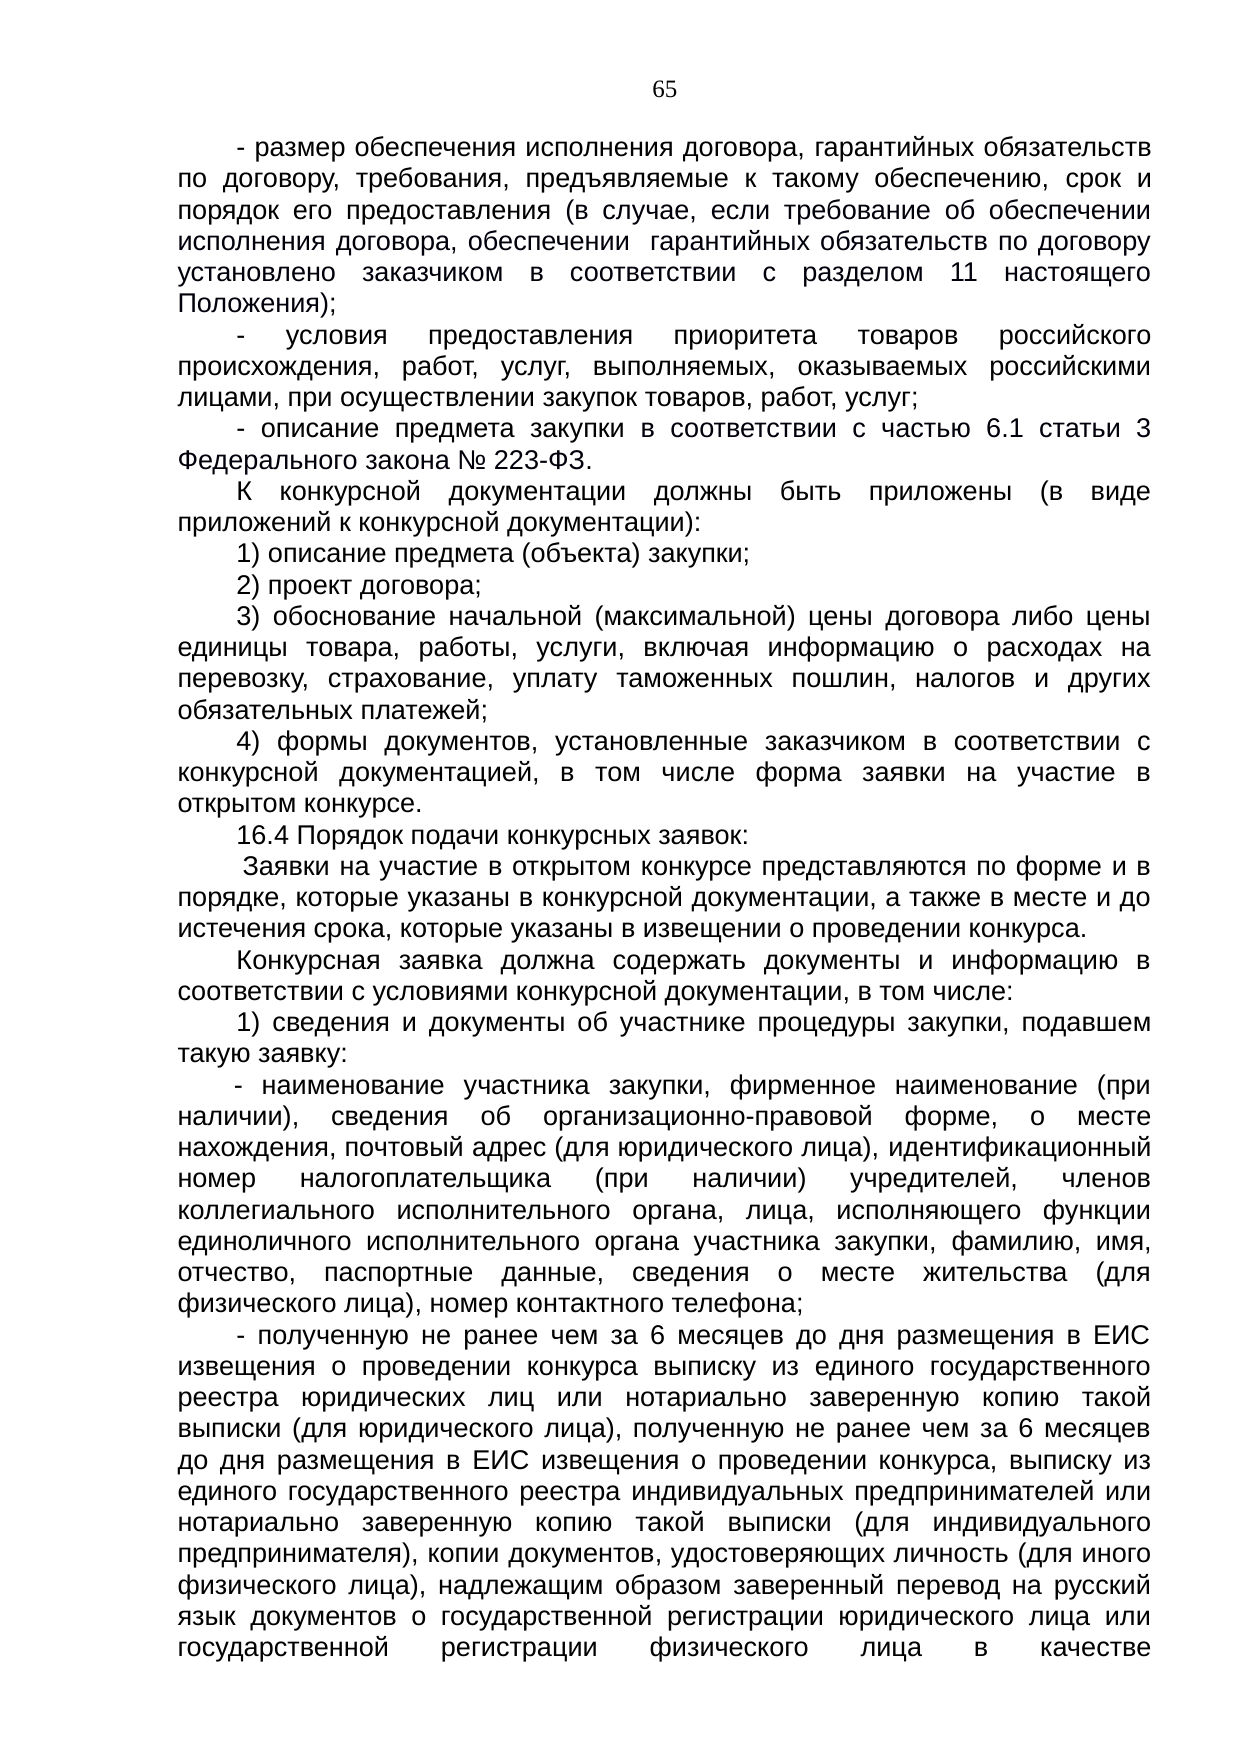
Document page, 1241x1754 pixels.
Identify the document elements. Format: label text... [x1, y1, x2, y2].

text 1) описание предмета (объекта) закупки; [177, 537, 1152, 569]
text 16.4 Порядок подачи конкурсных заявок: [177, 819, 1152, 850]
text - описание предмета закупки в соответствии с частью 6.1 статьи 3 Федерального закона № 223-ФЗ. [177, 412, 1152, 475]
text Заявки на участие в открытом конкурсе представляются по форме и в порядке, которые указаны в конкурсной документации, а также в месте и до истечения срока, которые указаны в извещении о проведении конкурса. [177, 850, 1152, 944]
text - полученную не ранее чем за 6 месяцев до дня размещения в ЕИС извещения о проведении конкурса выписку из единого государственного реестра юридических лиц или нотариально заверенную копию такой выписки (для юридического лица), полученную не ранее чем за 6 месяцев до дня размещения в ЕИС извещения о проведении конкурса, выписку из единого государственного реестра индивидуальных предпринимателей или нотариально заверенную копию такой выписки (для индивидуального предпринимателя), копии документов, удостоверяющих личность (для иного физического лица), надлежащим образом заверенный перевод на русский язык документов о государственной регистрации юридического лица или государственной регистрации физического лица в качестве [177, 1319, 1152, 1662]
text 2) проект договора; [177, 569, 1152, 600]
text 3) обоснование начальной (максимальной) цены договора либо цены единицы товара, работы, услуги, включая информацию о расходах на перевозку, страхование, уплату таможенных пошлин, налогов и других обязательных платежей; [177, 600, 1152, 725]
text Конкурсная заявка должна содержать документы и информацию в соответствии с условиями конкурсной документации, в том числе: [177, 944, 1152, 1006]
text - размер обеспечения исполнения договора, гарантийных обязательств по договору, требования, предъявляемые к такому обеспечению, срок и порядок его предоставления (в случае, если требование об обеспечении исполнения договора, обеспечении гарантийных обязательств по договору установлено заказчиком в соответствии с разделом 11 настоящего Положения); [177, 131, 1152, 319]
text К конкурсной документации должны быть приложены (в виде приложений к конкурсной документации): [177, 475, 1152, 537]
text - наименование участника закупки, фирменное наименование (при наличии), сведения об организационно-правовой форме, о месте нахождения, почтовый адрес (для юридического лица), идентификационный номер налогоплательщика (при наличии) учредителей, членов коллегиального исполнительного органа, лица, исполняющего функции единоличного исполнительного органа участника закупки, фамилию, имя, отчество, паспортные данные, сведения о месте жительства (для физического лица), номер контактного телефона; [177, 1069, 1152, 1319]
text - условия предоставления приоритета товаров российского происхождения, работ, услуг, выполняемых, оказываемых российскими лицами, при осуществлении закупок товаров, работ, услуг; [177, 319, 1152, 412]
text 4) формы документов, установленные заказчиком в соответствии с конкурсной документацией, в том числе форма заявки на участие в открытом конкурсе. [177, 725, 1152, 819]
text 1) сведения и документы об участнике процедуры закупки, подавшем такую заявку: [177, 1006, 1152, 1069]
